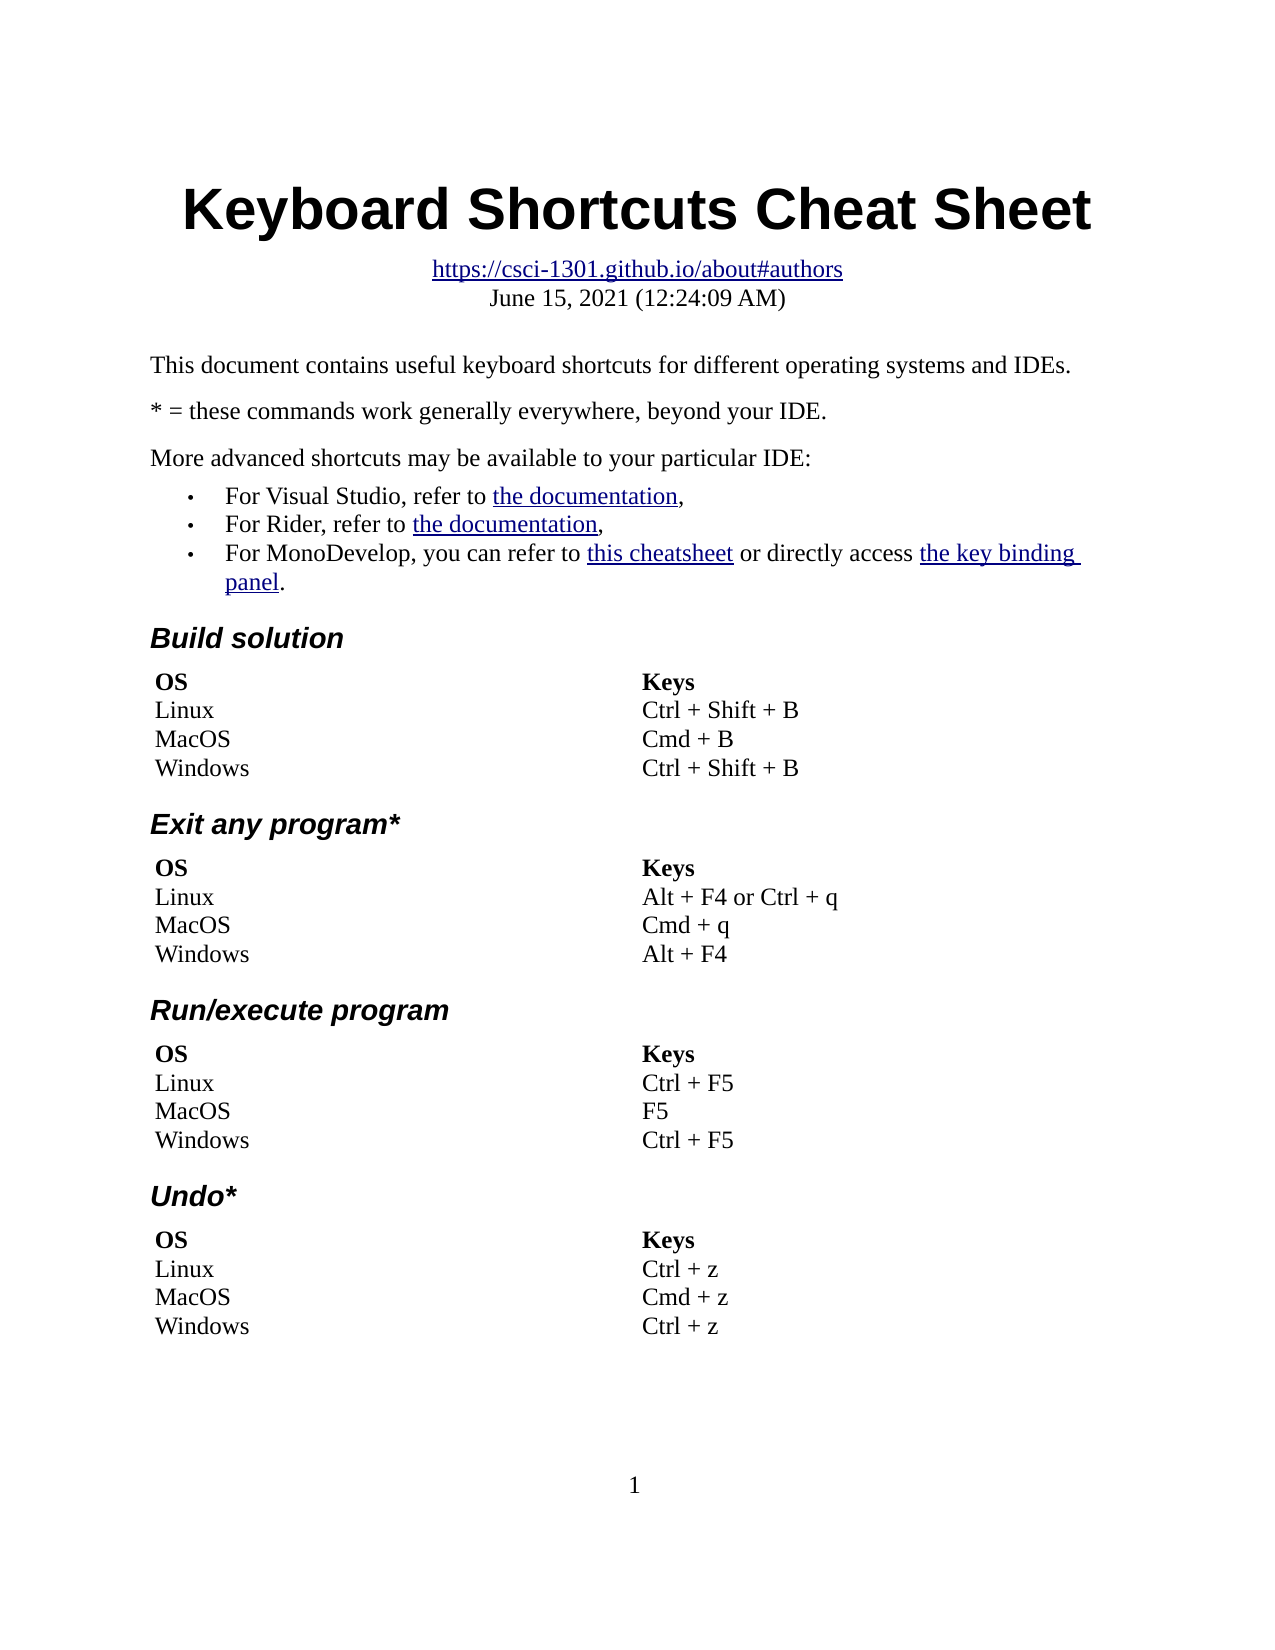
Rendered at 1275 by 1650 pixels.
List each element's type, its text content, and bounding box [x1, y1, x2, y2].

subtitle Build solution [150, 621, 1125, 654]
table_cell Cmd + q [638, 910, 1125, 939]
table_cell Cmd + B [638, 724, 1125, 753]
title Keyboard Shortcuts Cheat Sheet [150, 175, 1125, 242]
table_cell MacOS [150, 910, 637, 939]
table_header Keys [638, 1225, 1125, 1254]
subtitle Exit any program* [150, 807, 1125, 840]
list For Visual Studio, refer to the documentation, [187, 481, 1125, 509]
table_header Keys [638, 1039, 1125, 1068]
table_cell MacOS [150, 1283, 637, 1311]
subtitle Run/execute program [150, 993, 1125, 1026]
table_cell Ctrl + Shift + B [638, 696, 1125, 724]
table_cell Windows [150, 1311, 637, 1340]
text * = these commands work generally everywhere, beyond your IDE. [150, 396, 1125, 425]
table_header OS [150, 1039, 637, 1068]
table_cell Ctrl + z [638, 1311, 1125, 1340]
table_cell MacOS [150, 724, 637, 753]
table_header Keys [638, 853, 1125, 882]
table_cell MacOS [150, 1096, 637, 1125]
text June 15, 2021 (12:24:09 AM) [150, 283, 1125, 312]
text This document contains useful keyboard shortcuts for different operating systems and IDEs. [150, 350, 1125, 378]
table_cell Alt + F4 or Ctrl + q [638, 882, 1125, 910]
table_cell Ctrl + F5 [638, 1125, 1125, 1154]
table_header OS [150, 667, 637, 696]
table_cell Windows [150, 753, 637, 782]
table_cell Linux [150, 1254, 637, 1282]
table_cell Windows [150, 939, 637, 968]
list For MonoDevelop, you can refer to this cheatsheet or directly access the key binding panel. [187, 538, 1125, 596]
table_header OS [150, 853, 637, 882]
table_cell Cmd + z [638, 1283, 1125, 1311]
table_cell Ctrl + Shift + B [638, 753, 1125, 782]
table_cell Ctrl + z [638, 1254, 1125, 1282]
table_cell Linux [150, 882, 637, 910]
table_cell Ctrl + F5 [638, 1068, 1125, 1096]
table_cell Linux [150, 1068, 637, 1096]
text https://csci-1301.github.io/about#authors [150, 254, 1125, 283]
table_header Keys [638, 667, 1125, 696]
table_header OS [150, 1225, 637, 1254]
table_cell F5 [638, 1096, 1125, 1125]
list For Rider, refer to the documentation, [187, 509, 1125, 538]
table_cell Linux [150, 696, 637, 724]
table_cell Windows [150, 1125, 637, 1154]
text More advanced shortcuts may be available to your particular IDE: [150, 443, 1125, 472]
table_cell Alt + F4 [638, 939, 1125, 968]
subtitle Undo* [150, 1179, 1125, 1212]
